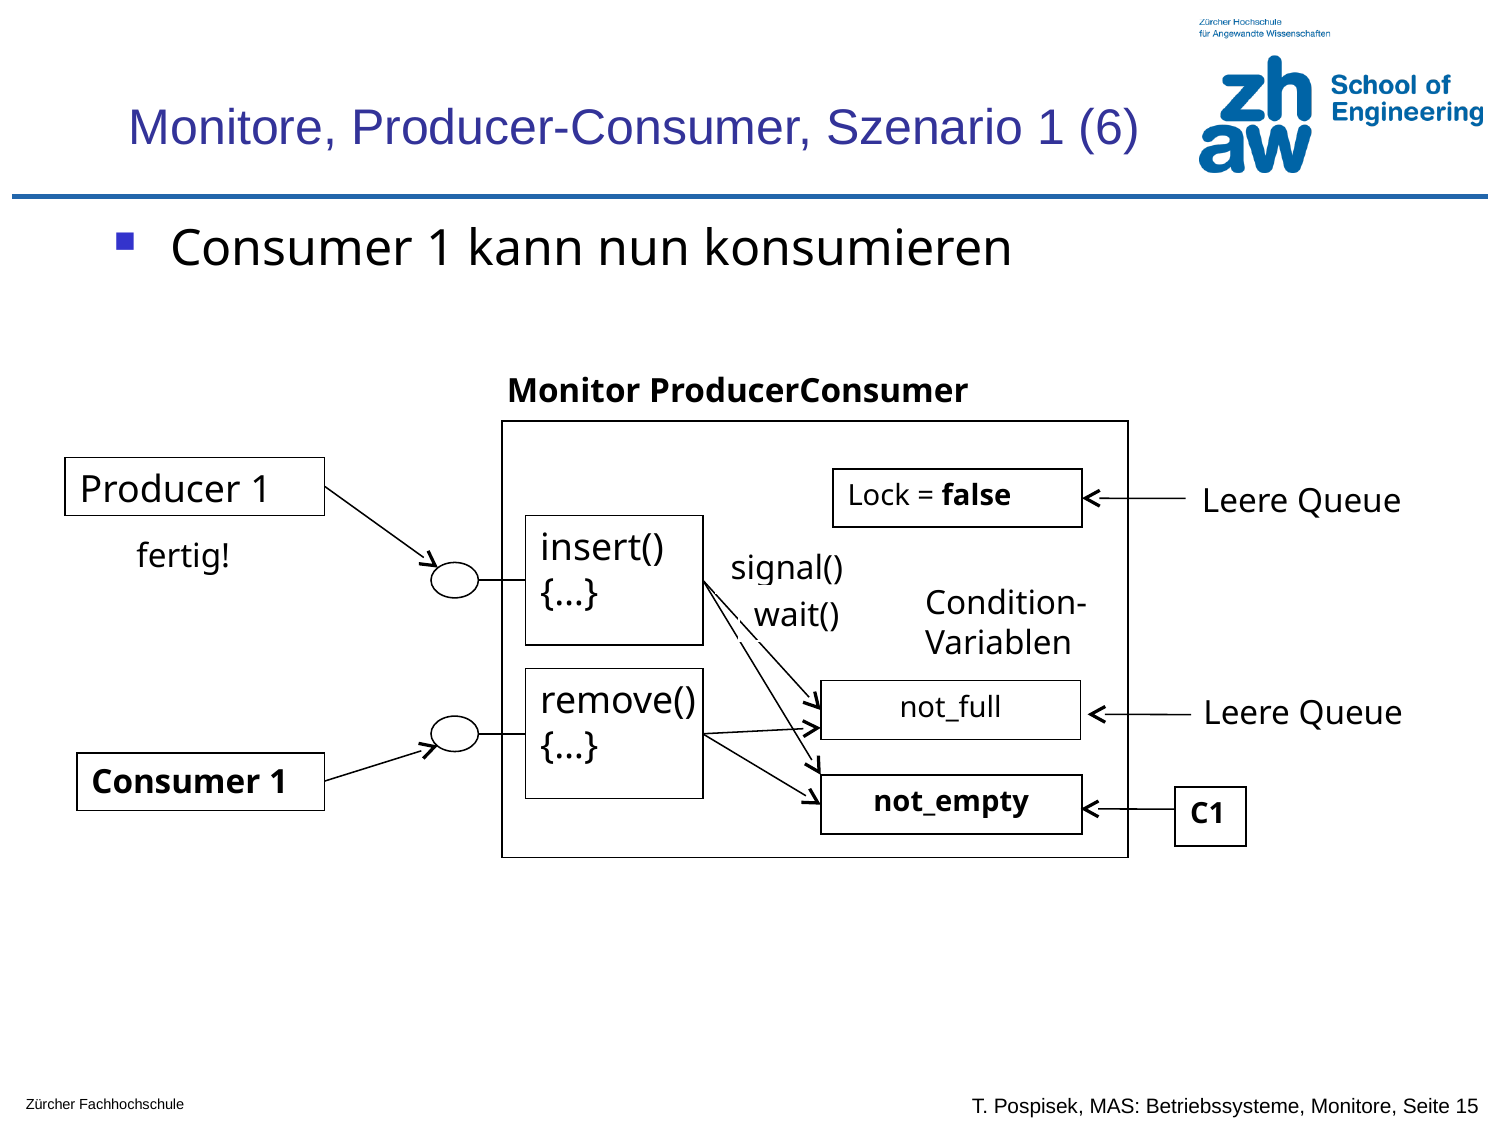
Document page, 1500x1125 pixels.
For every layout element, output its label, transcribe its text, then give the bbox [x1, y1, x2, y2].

text_box remove() {…} [525, 668, 703, 799]
text_box not_empty [820, 774, 1082, 835]
text_box insert() {…} [525, 515, 703, 646]
text_box Leere Queue [1187, 471, 1417, 527]
text_box Monitor ProducerConsumer [492, 361, 984, 417]
text_box [501, 420, 1128, 858]
text_box [713, 594, 739, 636]
text_box wait() [739, 586, 855, 641]
text_box [430, 716, 479, 752]
text_box not_full [820, 680, 1081, 740]
text_box [501, 581, 790, 733]
text_box [718, 594, 739, 617]
text_box signal() [715, 538, 859, 594]
text_box C1 [1175, 786, 1247, 847]
text_box Leere Queue [1188, 684, 1419, 739]
text_box Condition- Variablen [910, 574, 1103, 669]
picture [1199, 19, 1483, 173]
text_box Lock = false [832, 469, 1082, 528]
text_box [430, 562, 479, 598]
text_box Producer 1 [64, 457, 325, 516]
text_box Consumer 1 kann nun konsumieren [99, 207, 1029, 283]
title Monitore, Producer-Consumer, Szenario 1 (6) [99, 50, 1379, 163]
text_box Consumer 1 [76, 752, 325, 811]
text_box fertig! [121, 527, 246, 582]
